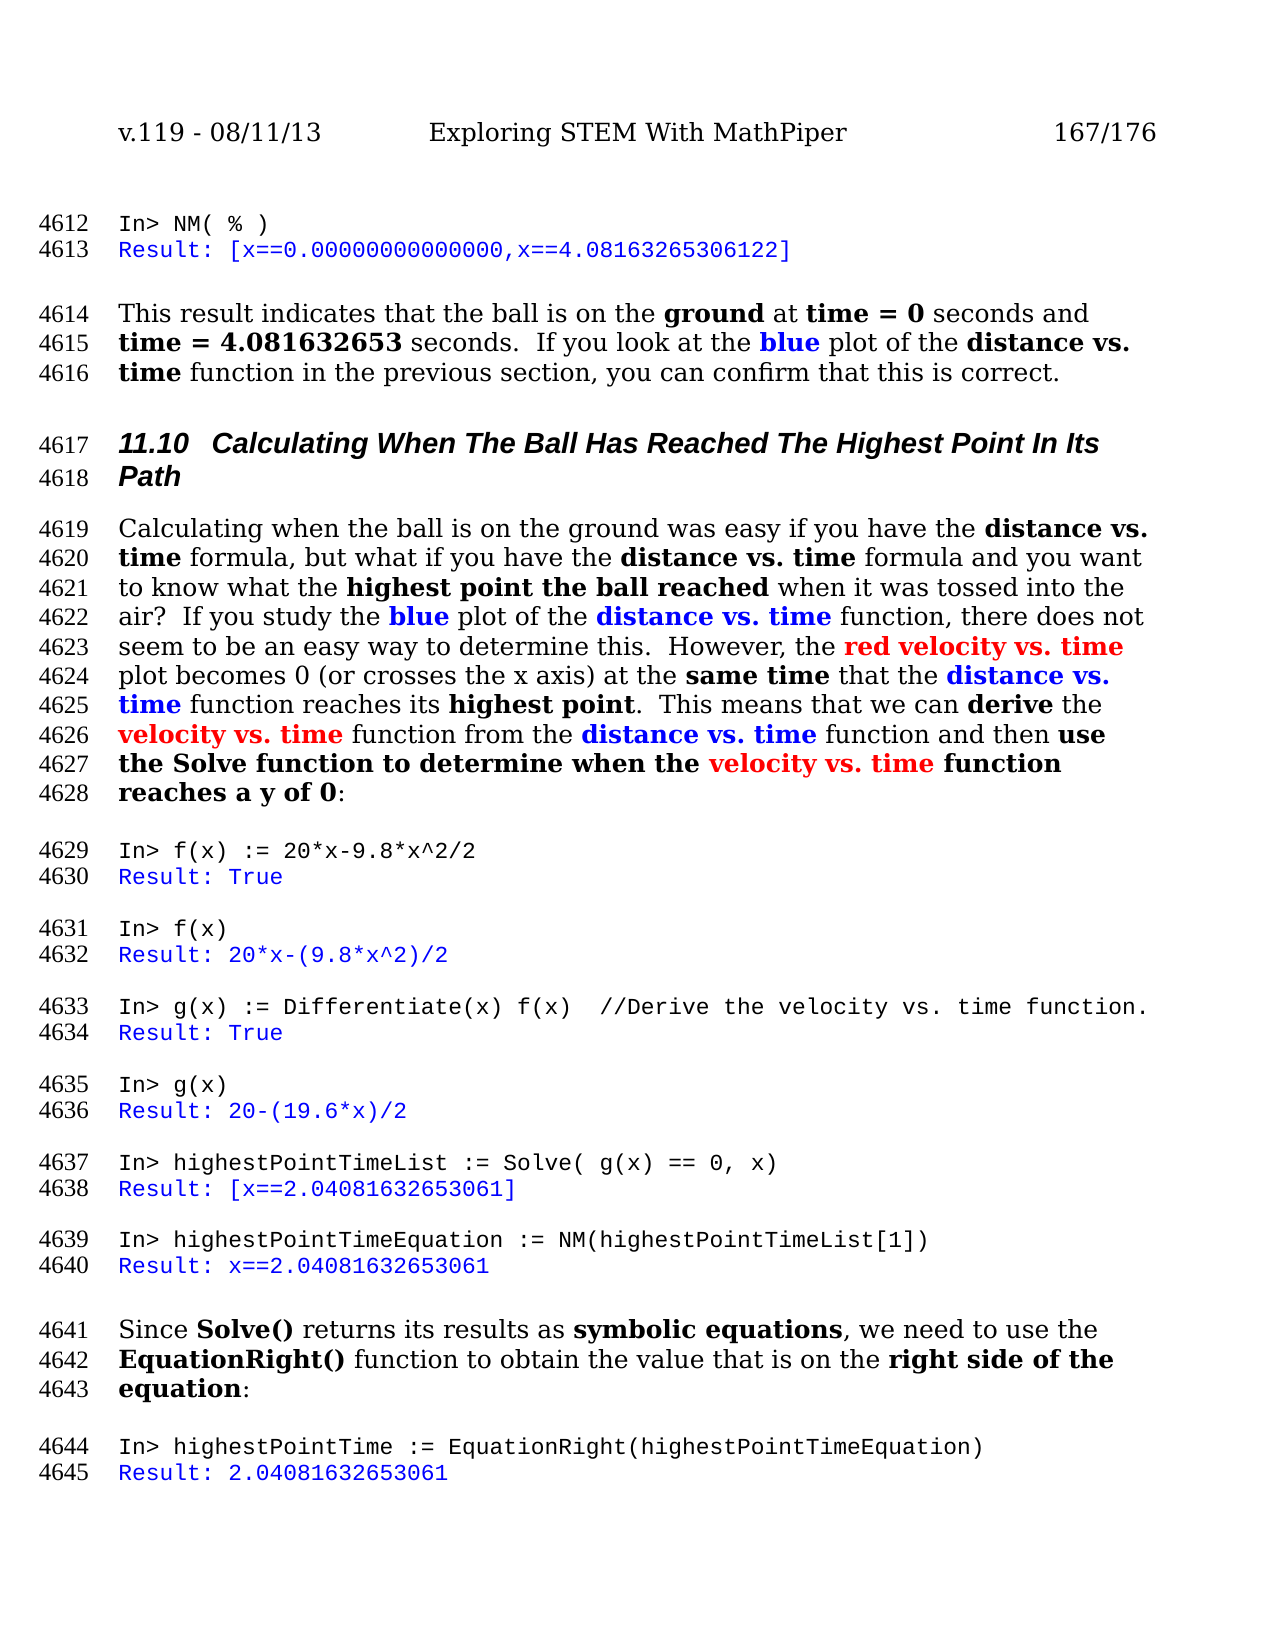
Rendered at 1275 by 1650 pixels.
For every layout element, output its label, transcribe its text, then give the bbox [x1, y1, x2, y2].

text Result: [x==2.04081632653061] [118, 1177, 1157, 1203]
text In> highestPointTimeEquation := NM(highestPointTimeList[1]) [118, 1229, 1157, 1255]
text In> g(x) [118, 1073, 1157, 1099]
text Result: True [118, 866, 1157, 892]
text In> highestPointTime := EquationRight(highestPointTimeEquation) [118, 1436, 1157, 1462]
text Result: x==2.04081632653061 [118, 1255, 1157, 1281]
text In> highestPointTimeList := Solve( g(x) == 0, x) [118, 1151, 1157, 1177]
text This result indicates that the ball is on the ground at time = 0 seconds and time = 4.081632653 seconds. If you look at the blue plot of the distance vs. time function in the previous section, you can confirm that this is correct. [118, 299, 1157, 387]
text In> NM( % ) [118, 212, 1157, 238]
text In> f(x) := 20*x-9.8*x^2/2 [118, 840, 1157, 866]
subtitle Calculating When The Ball Has Reached The Highest Point In Its Path [118, 426, 1157, 493]
text Result: 2.04081632653061 [118, 1462, 1157, 1487]
text Result: [x==0.00000000000000,x==4.08163265306122] [118, 238, 1157, 264]
text Calculating when the ball is on the ground was easy if you have the distance vs. time formula, but what if you have the distance vs. time formula and you want to know what the highest point the ball reached when it was tossed into the air? If you study the blue plot of the distance vs. time function, there does not seem to be an easy way to determine this. However, the red velocity vs. time plot becomes 0 (or crosses the x axis) at the same time that the distance vs. time function reaches its highest point. This means that we can derive the velocity vs. time function from the distance vs. time function and then use the Solve function to determine when the velocity vs. time function reaches a y of 0: [118, 514, 1157, 808]
text Since Solve() returns its results as symbolic equations, we need to use the EquationRight() function to obtain the value that is on the right side of the equation: [118, 1316, 1157, 1404]
text Result: 20*x-(9.8*x^2)/2 [118, 943, 1157, 969]
text Result: 20-(19.6*x)/2 [118, 1099, 1157, 1125]
text In> g(x) := Differentiate(x) f(x) //Derive the velocity vs. time function. [118, 995, 1157, 1021]
text In> f(x) [118, 917, 1157, 943]
text Result: True [118, 1021, 1157, 1047]
